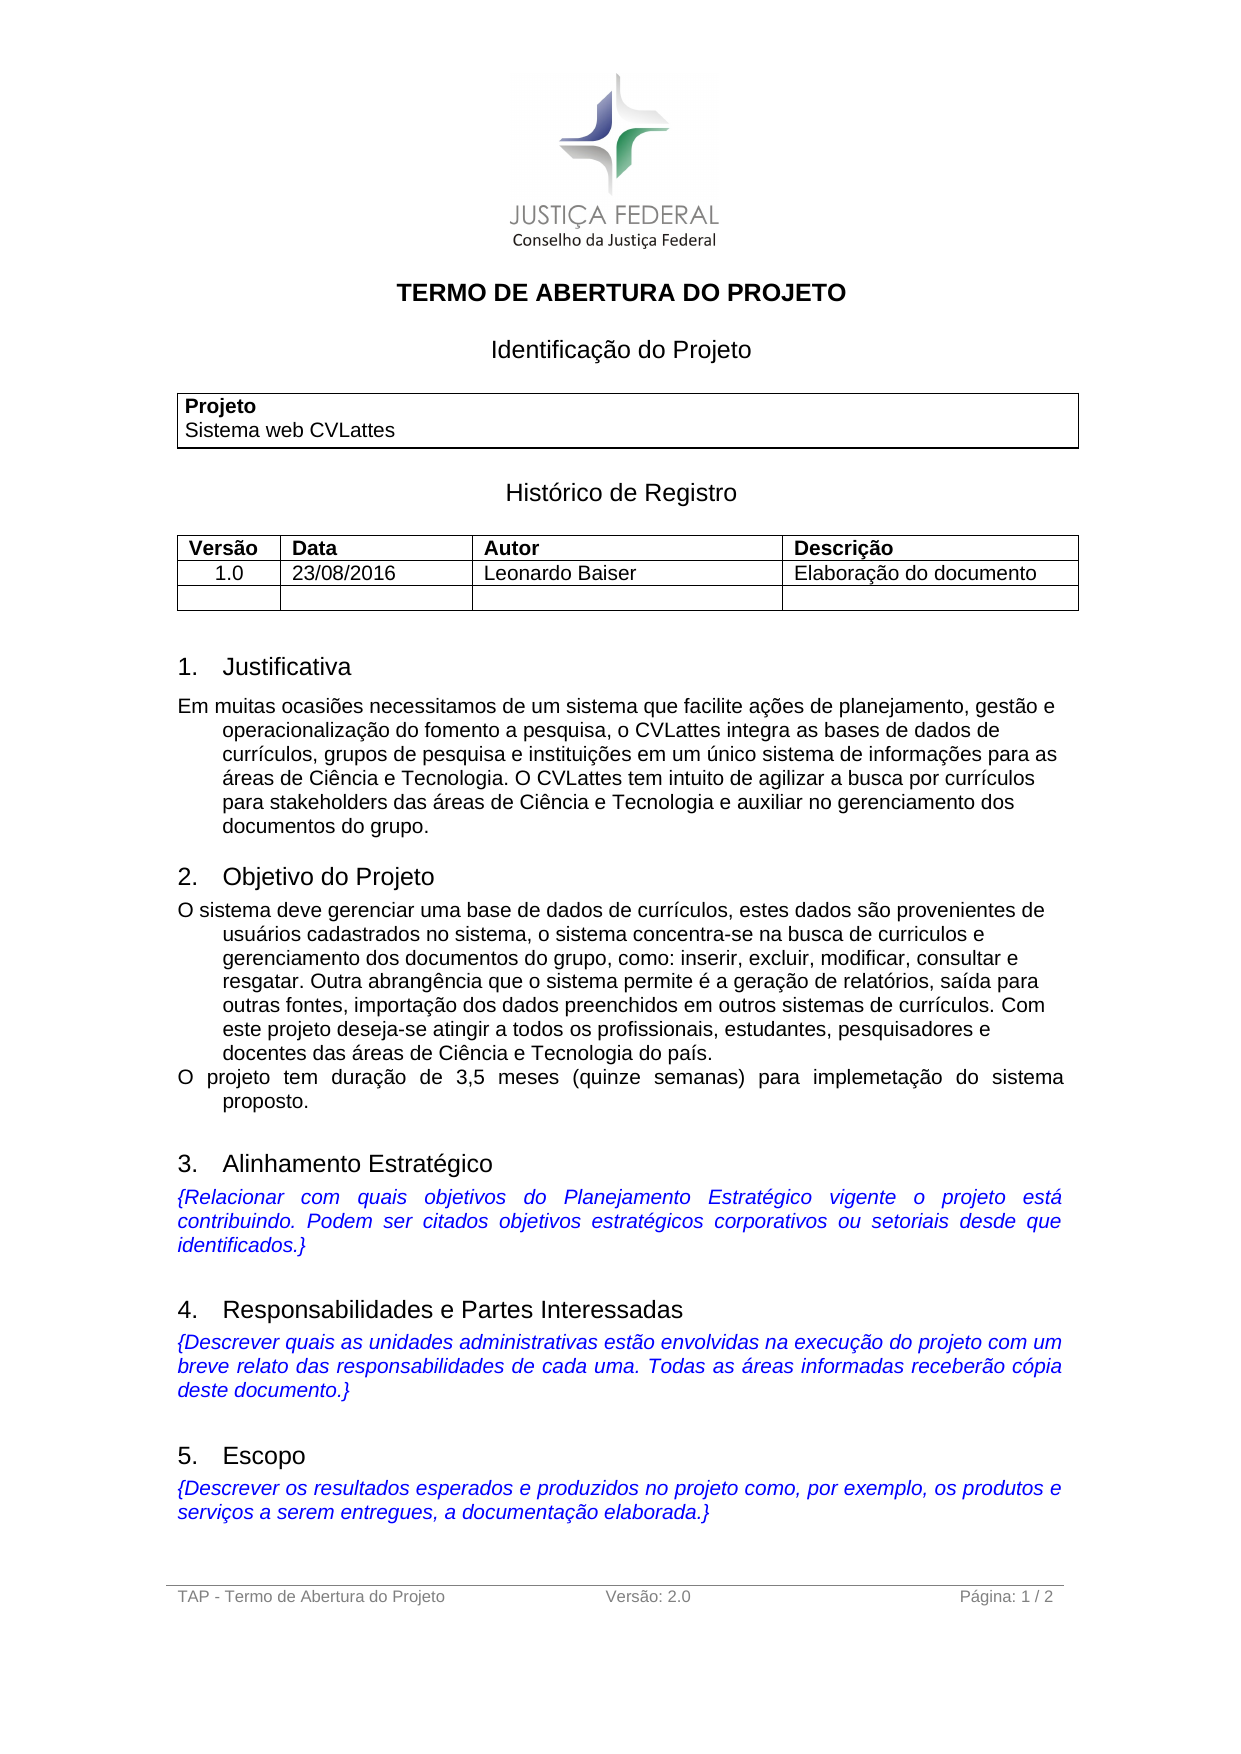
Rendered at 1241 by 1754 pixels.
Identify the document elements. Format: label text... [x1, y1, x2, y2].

table_header Projeto Sistema web CVLattes [178, 394, 1078, 447]
table_cell 23/08/2016 [281, 561, 472, 585]
text O projeto tem duração de 3,5 meses (quinze semanas) para implemetação do sistema proposto. [177, 1065, 1065, 1113]
table_cell [783, 586, 1078, 610]
table_cell [178, 586, 280, 610]
text O sistema deve gerenciar uma base de dados de currículos, estes dados são provenientes de usuários cadastrados no sistema, o sistema concentra-se na busca de curriculos e gerenciamento dos documentos do grupo, como: inserir, excluir, modificar, consultar e resgatar. Outra abrangência que o sistema permite é a geração de relatórios, saída para outras fontes, importação dos dados preenchidos em outros sistemas de currículos. Com este projeto deseja-se atingir a todos os profissionais, estudantes, pesquisadores e docentes das áreas de Ciência e Tecnologia do país. [177, 897, 1065, 1065]
table_cell [281, 586, 472, 610]
table_cell 1.0 [178, 561, 280, 585]
subtitle Objetivo do Projeto [177, 862, 1065, 891]
table_cell Elaboração do documento [783, 561, 1078, 585]
table_cell Leonardo Baiser [473, 561, 782, 585]
subtitle Justificativa [177, 652, 1065, 681]
text {Descrever os resultados esperados e produzidos no projeto como, por exemplo, os produtos e serviços a serem entregues, a documentação elaborada.} [177, 1476, 1063, 1524]
text {Descrever quais as unidades administrativas estão envolvidas na execução do projeto com um breve relato das responsabilidades de cada uma. Todas as áreas informadas receberão cópia deste documento.} [177, 1330, 1063, 1402]
text Em muitas ocasiões necessitamos de um sistema que facilite ações de planejamento, gestão e operacionalização do fomento a pesquisa, o CVLattes integra as bases de dados de currículos, grupos de pesquisa e instituições em um único sistema de informações para as áreas de Ciência e Tecnologia. O CVLattes tem intuito de agilizar a busca por currículos para stakeholders das áreas de Ciência e Tecnologia e auxiliar no gerenciamento dos documentos do grupo. [177, 694, 1065, 837]
text {Relacionar com quais objetivos do Planejamento Estratégico vigente o projeto está contribuindo. Podem ser citados objetivos estratégicos corporativos ou setoriais desde que identificados.} [177, 1184, 1063, 1256]
table_cell [473, 586, 782, 610]
table_header Versão [178, 536, 280, 560]
table_header Descrição [783, 536, 1078, 560]
table_header Autor [473, 536, 782, 560]
table_header Data [281, 536, 472, 560]
subtitle Alinhamento Estratégico [177, 1149, 1065, 1178]
text Identificação do Projeto [177, 335, 1065, 364]
text Histórico de Registro [177, 478, 1065, 506]
picture [509, 73, 719, 249]
subtitle Responsabilidades e Partes Interessadas [177, 1295, 1065, 1324]
subtitle Escopo [177, 1441, 1065, 1470]
text TERMO DE ABERTURA DO PROJETO [177, 278, 1065, 306]
